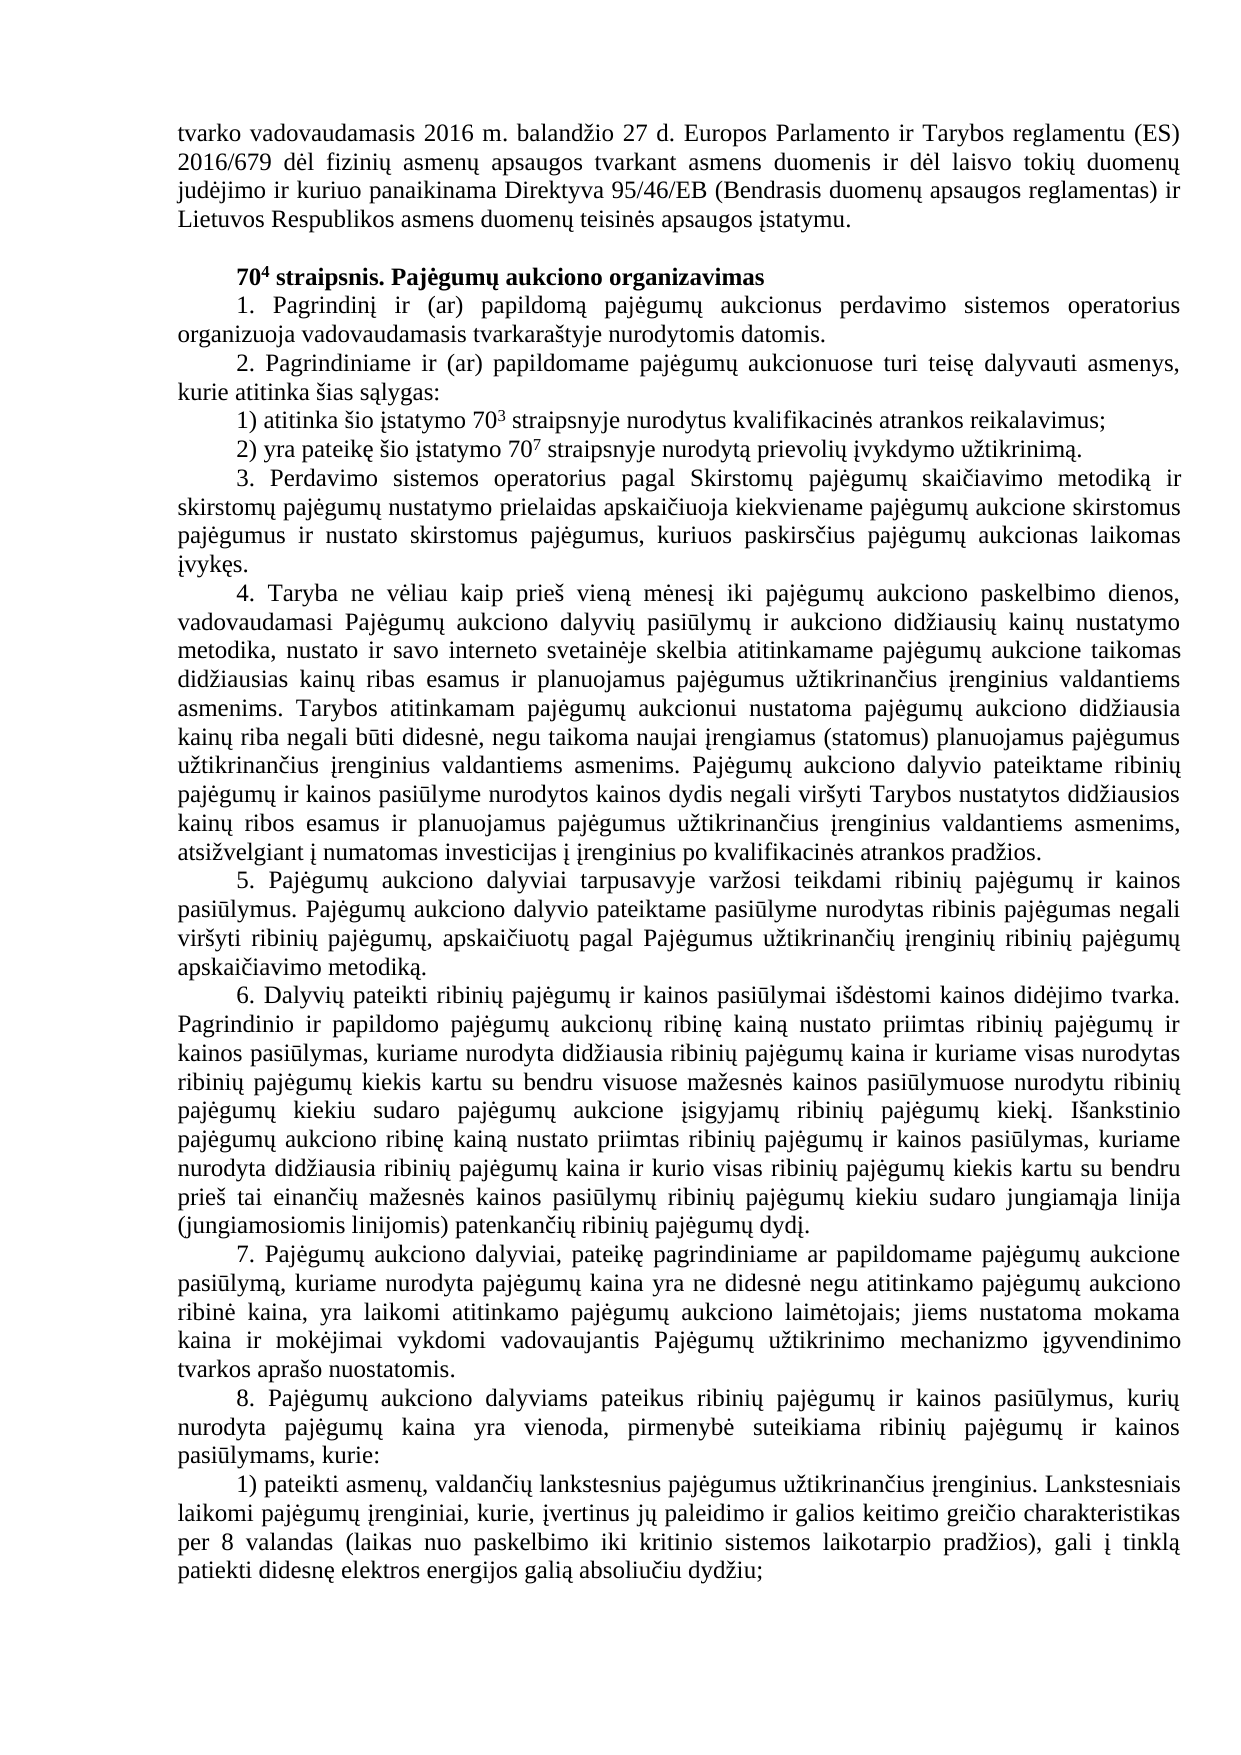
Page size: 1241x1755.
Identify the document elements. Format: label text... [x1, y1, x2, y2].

text 1) pateikti asmenų, valdančių lankstesnius pajėgumus užtikrinančius įrenginius. Lankstesniais laikomi pajėgumų įrenginiai, kurie, įvertinus jų paleidimo ir galios keitimo greičio charakteristikas per 8 valandas (laikas nuo paskelbimo iki kritinio sistemos laikotarpio pradžios), gali į tinklą patiekti didesnę elektros energijos galią absoliučiu dydžiu; [177, 1469, 1181, 1584]
text 1. Pagrindinį ir (ar) papildomą pajėgumų aukcionus perdavimo sistemos operatorius organizuoja vadovaudamasis tvarkaraštyje nurodytomis datomis. [177, 291, 1181, 348]
text 6. Dalyvių pateikti ribinių pajėgumų ir kainos pasiūlymai išdėstomi kainos didėjimo tvarka. Pagrindinio ir papildomo pajėgumų aukcionų ribinę kainą nustato priimtas ribinių pajėgumų ir kainos pasiūlymas, kuriame nurodyta didžiausia ribinių pajėgumų kaina ir kuriame visas nurodytas ribinių pajėgumų kiekis kartu su bendru visuose mažesnės kainos pasiūlymuose nurodytu ribinių pajėgumų kiekiu sudaro pajėgumų aukcione įsigyjamų ribinių pajėgumų kiekį. Išankstinio pajėgumų aukciono ribinę kainą nustato priimtas ribinių pajėgumų ir kainos pasiūlymas, kuriame nurodyta didžiausia ribinių pajėgumų kaina ir kurio visas ribinių pajėgumų kiekis kartu su bendru prieš tai einančių mažesnės kainos pasiūlymų ribinių pajėgumų kiekiu sudaro jungiamąja linija (jungiamosiomis linijomis) patenkančių ribinių pajėgumų dydį. [177, 981, 1181, 1239]
text 7. Pajėgumų aukciono dalyviai, pateikę pagrindiniame ar papildomame pajėgumų aukcione pasiūlymą, kuriame nurodyta pajėgumų kaina yra ne didesnė negu atitinkamo pajėgumų aukciono ribinė kaina, yra laikomi atitinkamo pajėgumų aukciono laimėtojais; jiems nustatoma mokama kaina ir mokėjimai vykdomi vadovaujantis Pajėgumų užtikrinimo mechanizmo įgyvendinimo tvarkos aprašo nuostatomis. [177, 1239, 1181, 1383]
text 5. Pajėgumų aukciono dalyviai tarpusavyje varžosi teikdami ribinių pajėgumų ir kainos pasiūlymus. Pajėgumų aukciono dalyvio pateiktame pasiūlyme nurodytas ribinis pajėgumas negali viršyti ribinių pajėgumų, apskaičiuotų pagal Pajėgumus užtikrinančių įrenginių ribinių pajėgumų apskaičiavimo metodiką. [177, 866, 1181, 981]
text tvarko vadovaudamasis 2016 m. balandžio 27 d. Europos Parlamento ir Tarybos reglamentu (ES) 2016/679 dėl fizinių asmenų apsaugos tvarkant asmens duomenis ir dėl laisvo tokių duomenų judėjimo ir kuriuo panaikinama Direktyva 95/46/EB (Bendrasis duomenų apsaugos reglamentas) ir Lietuvos Respublikos asmens duomenų teisinės apsaugos įstatymu. [177, 118, 1181, 233]
text 2) yra pateikę šio įstatymo 707 straipsnyje nurodytą prievolių įvykdymo užtikrinimą. [177, 434, 1181, 463]
text 3. Perdavimo sistemos operatorius pagal Skirstomų pajėgumų skaičiavimo metodiką ir skirstomų pajėgumų nustatymo prielaidas apskaičiuoja kiekviename pajėgumų aukcione skirstomus pajėgumus ir nustato skirstomus pajėgumus, kuriuos paskirsčius pajėgumų aukcionas laikomas įvykęs. [177, 463, 1181, 578]
text 4. Taryba ne vėliau kaip prieš vieną mėnesį iki pajėgumų aukciono paskelbimo dienos, vadovaudamasi Pajėgumų aukciono dalyvių pasiūlymų ir aukciono didžiausių kainų nustatymo metodika, nustato ir savo interneto svetainėje skelbia atitinkamame pajėgumų aukcione taikomas didžiausias kainų ribas esamus ir planuojamus pajėgumus užtikrinančius įrenginius valdantiems asmenims. Tarybos atitinkamam pajėgumų aukcionui nustatoma pajėgumų aukciono didžiausia kainų riba negali būti didesnė, negu taikoma naujai įrengiamus (statomus) planuojamus pajėgumus užtikrinančius įrenginius valdantiems asmenims. Pajėgumų aukciono dalyvio pateiktame ribinių pajėgumų ir kainos pasiūlyme nurodytos kainos dydis negali viršyti Tarybos nustatytos didžiausios kainų ribos esamus ir planuojamus pajėgumus užtikrinančius įrenginius valdantiems asmenims, atsižvelgiant į numatomas investicijas į įrenginius po kvalifikacinės atrankos pradžios. [177, 578, 1181, 866]
text 2. Pagrindiniame ir (ar) papildomame pajėgumų aukcionuose turi teisę dalyvauti asmenys, kurie atitinka šias sąlygas: [177, 348, 1181, 406]
text 1) atitinka šio įstatymo 703 straipsnyje nurodytus kvalifikacinės atrankos reikalavimus; [177, 406, 1181, 434]
text 8. Pajėgumų aukciono dalyviams pateikus ribinių pajėgumų ir kainos pasiūlymus, kurių nurodyta pajėgumų kaina yra vienoda, pirmenybė suteikiama ribinių pajėgumų ir kainos pasiūlymams, kurie: [177, 1383, 1181, 1469]
text 704 straipsnis. Pajėgumų aukciono organizavimas [177, 262, 1181, 291]
